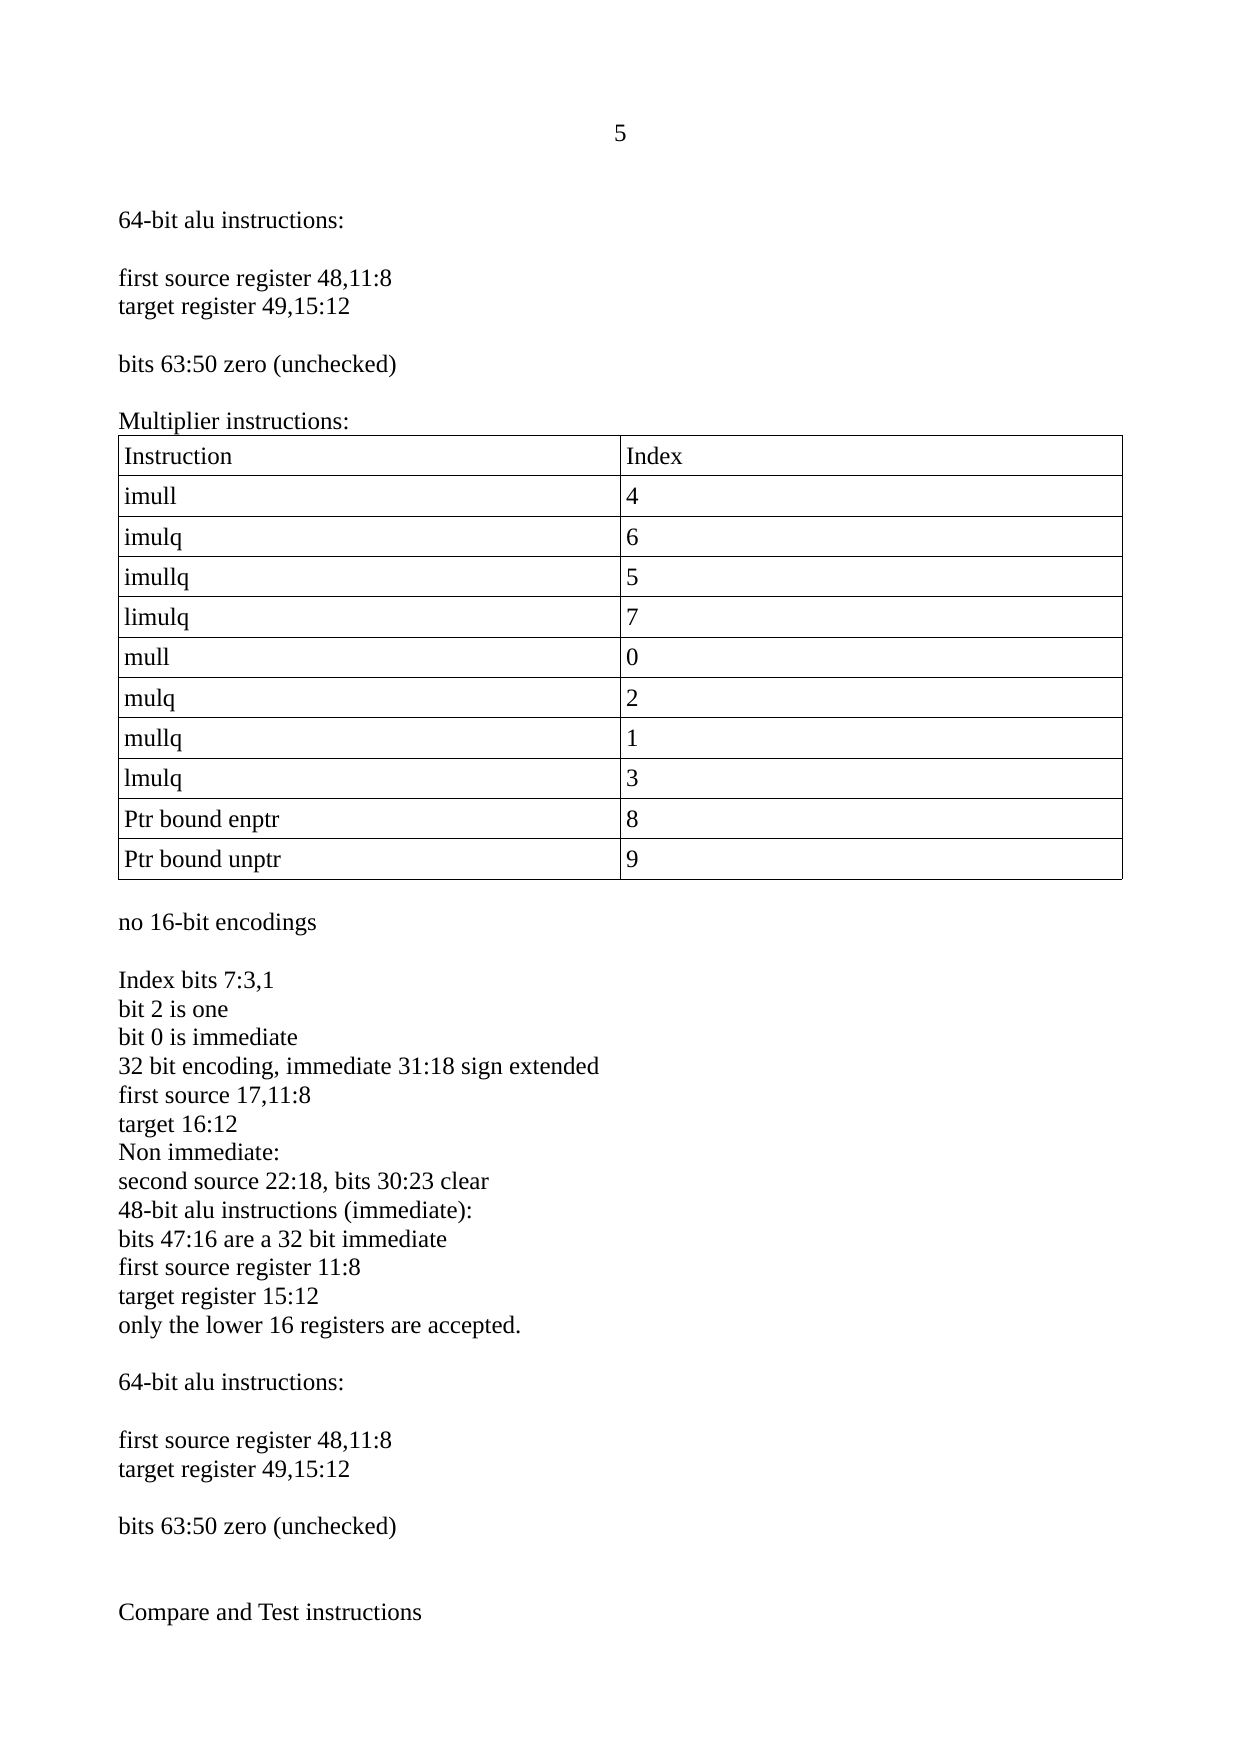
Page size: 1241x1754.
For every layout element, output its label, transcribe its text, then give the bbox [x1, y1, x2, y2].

text first source register 11:8 [118, 1252, 1122, 1281]
table_header Index [621, 436, 1122, 475]
text bits 47:16 are a 32 bit immediate [118, 1224, 1122, 1252]
text first source register 48,11:8 [118, 1425, 1122, 1454]
table_cell mullq [119, 718, 620, 758]
text target 16:12 [118, 1109, 1122, 1137]
table_cell 6 [621, 517, 1122, 556]
text bit 2 is one [118, 994, 1122, 1022]
table_cell 5 [621, 557, 1122, 596]
table_header Instruction [119, 436, 620, 475]
text 64-bit alu instructions: [118, 205, 1122, 234]
table_cell imulq [119, 517, 620, 556]
text Compare and Test instructions [118, 1597, 1122, 1626]
text Multiplier instructions: [118, 406, 1122, 435]
text only the lower 16 registers are accepted. [118, 1310, 1122, 1339]
text first source 17,11:8 [118, 1080, 1122, 1109]
table_cell 7 [621, 597, 1122, 637]
text bits 63:50 zero (unchecked) [118, 349, 1122, 378]
text Index bits 7:3,1 [118, 965, 1122, 994]
table_cell 1 [621, 718, 1122, 758]
text target register 49,15:12 [118, 291, 1122, 320]
table_cell 0 [621, 638, 1122, 677]
table_cell mulq [119, 678, 620, 717]
text second source 22:18, bits 30:23 clear [118, 1166, 1122, 1195]
text target register 15:12 [118, 1281, 1122, 1310]
text 32 bit encoding, immediate 31:18 sign extended [118, 1051, 1122, 1080]
table_cell Ptr bound unptr [119, 839, 620, 878]
text bit 0 is immediate [118, 1022, 1122, 1051]
table_cell imullq [119, 557, 620, 596]
table_cell Ptr bound enptr [119, 799, 620, 838]
text bits 63:50 zero (unchecked) [118, 1511, 1122, 1540]
table_cell 9 [621, 839, 1122, 878]
table_cell 8 [621, 799, 1122, 838]
table_cell lmulq [119, 759, 620, 798]
table_cell mull [119, 638, 620, 677]
table_cell imull [119, 476, 620, 516]
table_cell 3 [621, 759, 1122, 798]
table_cell 4 [621, 476, 1122, 516]
table_cell limulq [119, 597, 620, 637]
text no 16-bit encodings [118, 907, 1122, 936]
table_cell 2 [621, 678, 1122, 717]
text target register 49,15:12 [118, 1454, 1122, 1482]
text 64-bit alu instructions: [118, 1367, 1122, 1396]
text first source register 48,11:8 [118, 263, 1122, 291]
text Non immediate: [118, 1137, 1122, 1166]
text 48-bit alu instructions (immediate): [118, 1195, 1122, 1224]
